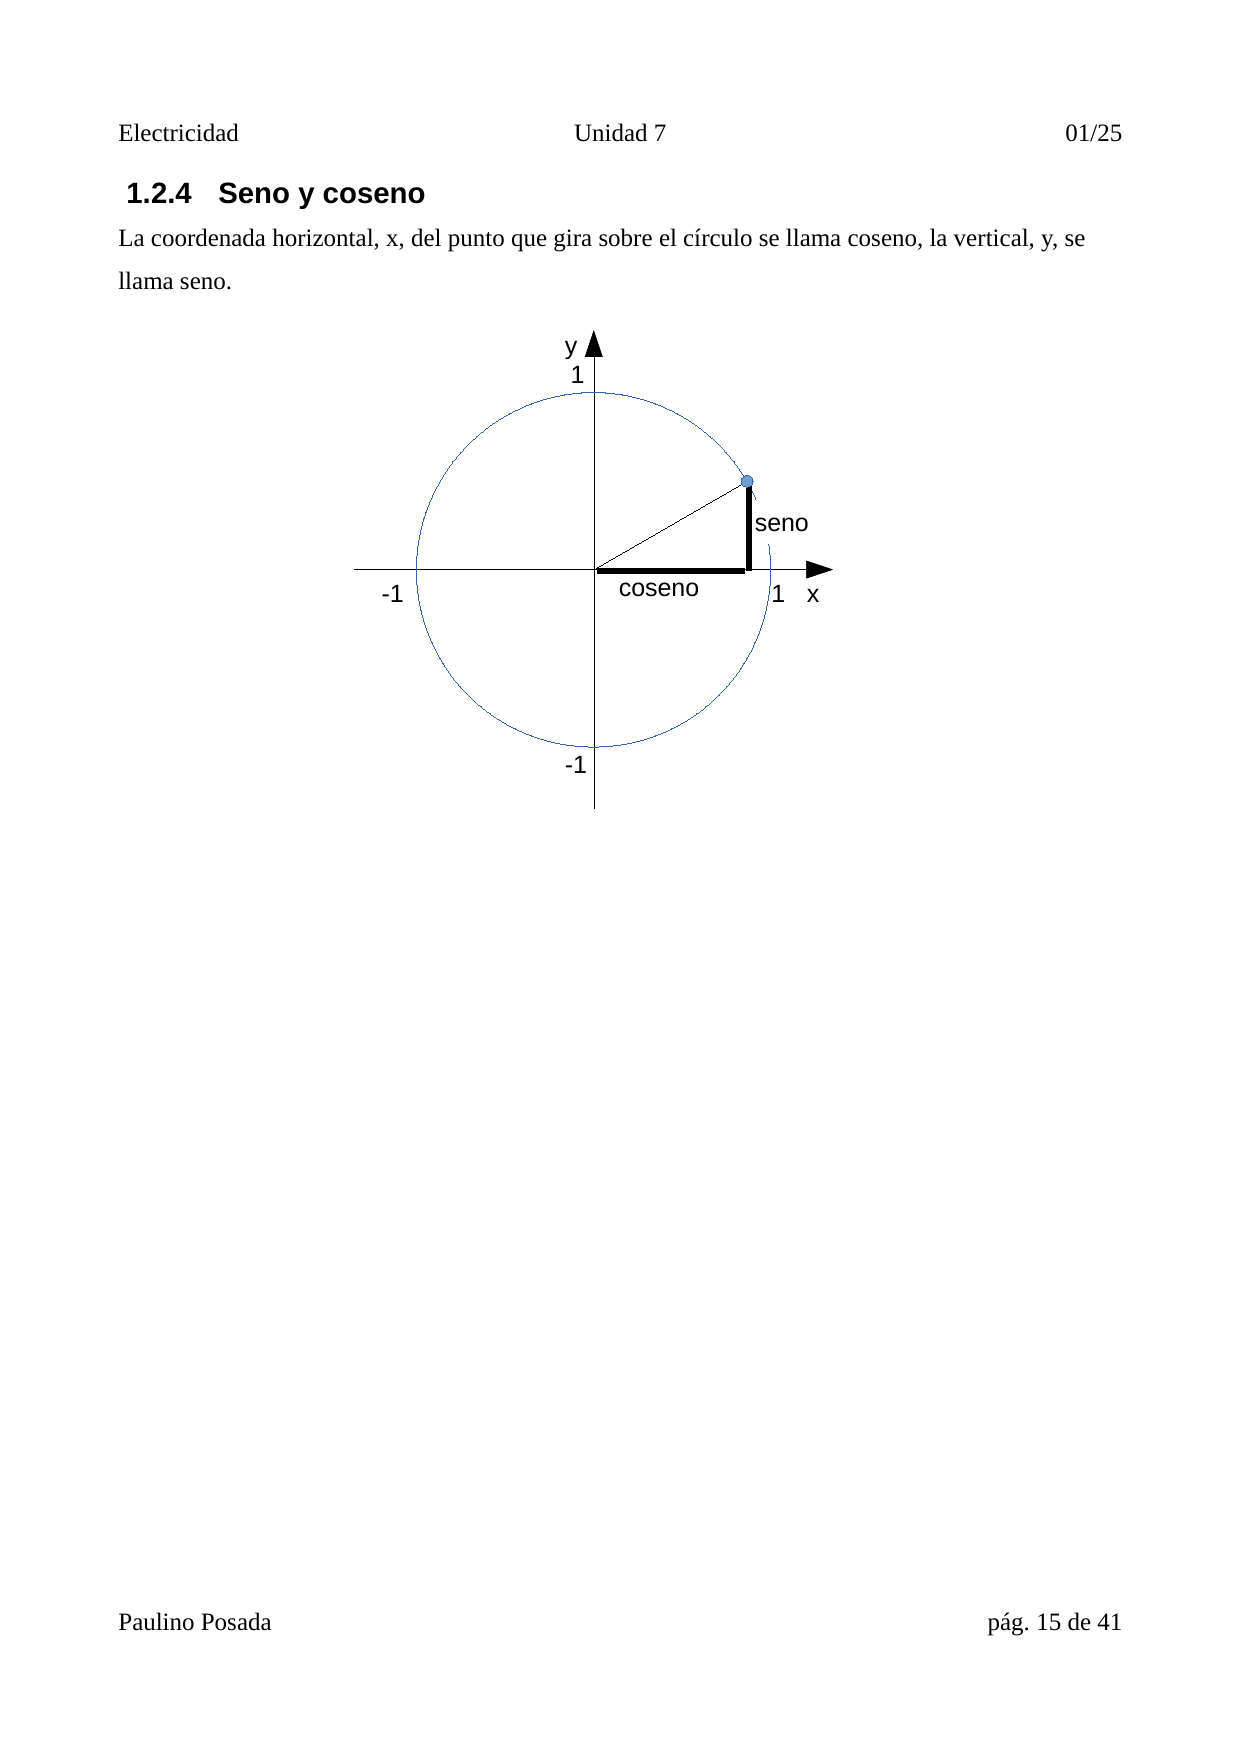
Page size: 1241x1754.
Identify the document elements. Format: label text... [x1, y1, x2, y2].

subtitle Seno y coseno [118, 176, 1122, 210]
text La coordenada horizontal, x, del punto que gira sobre el círculo se llama coseno, la vertical, y, se llama seno. [118, 223, 1122, 294]
